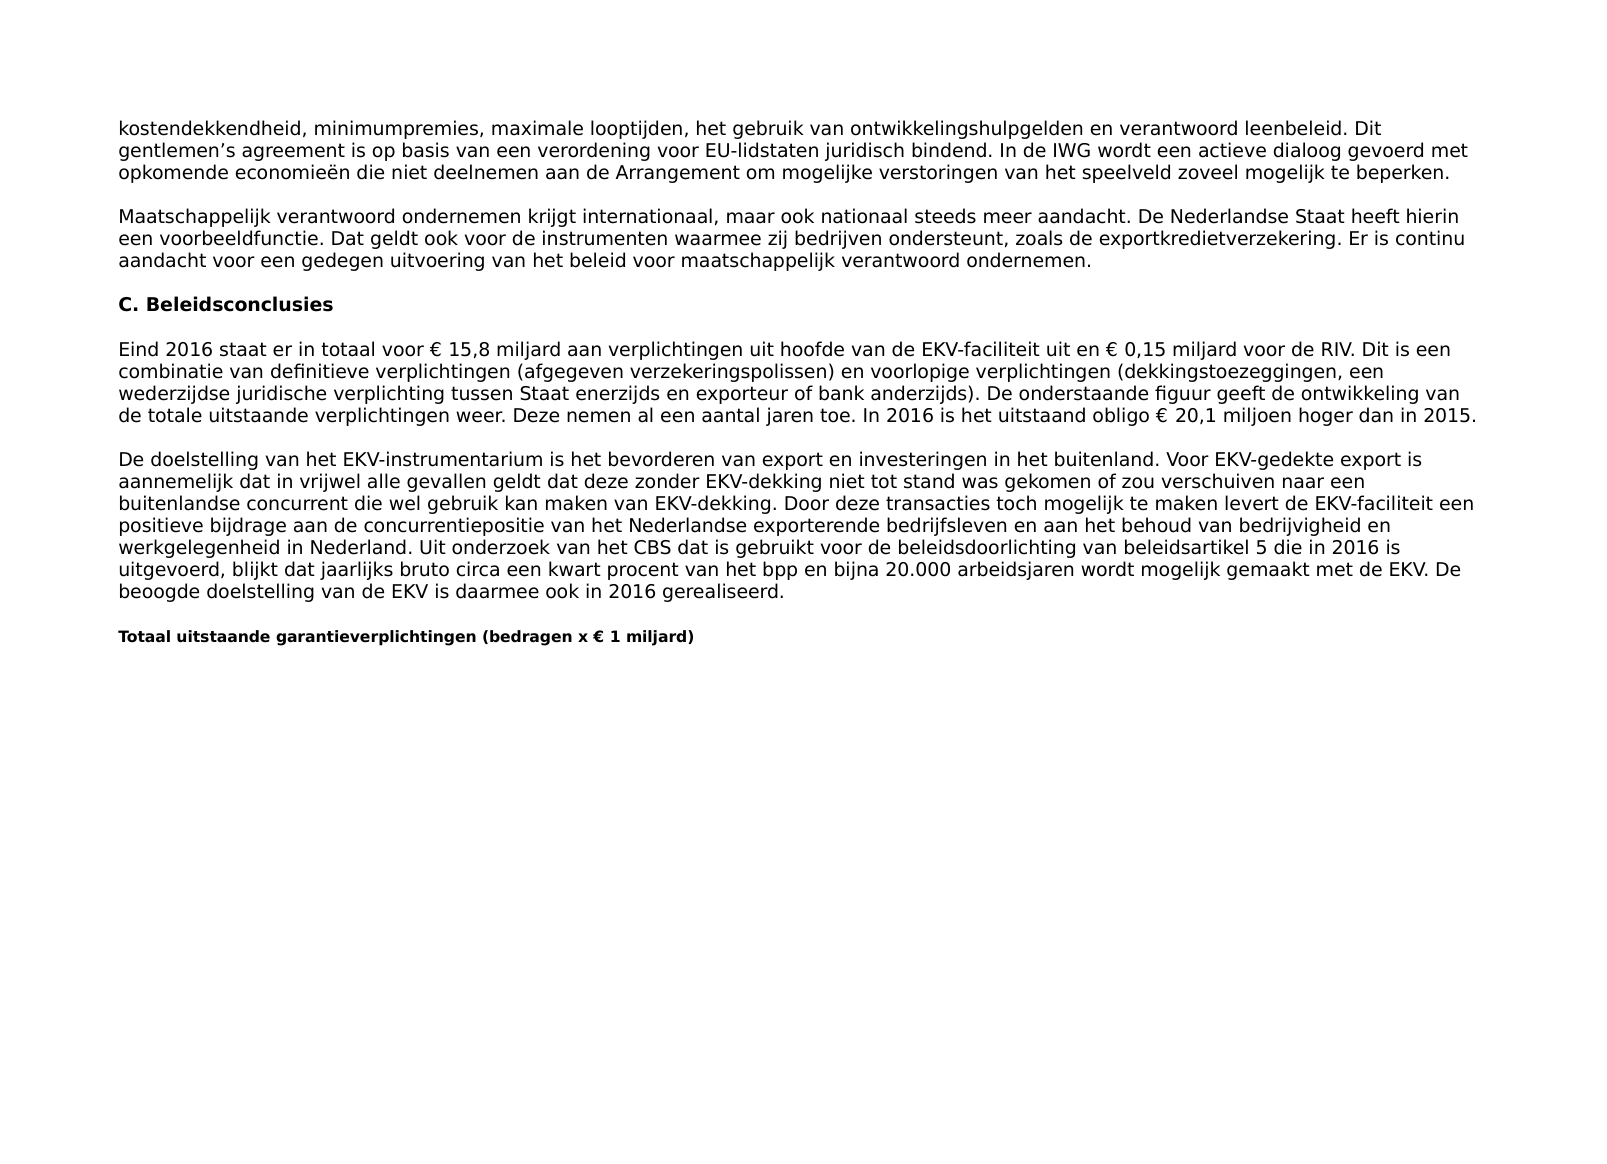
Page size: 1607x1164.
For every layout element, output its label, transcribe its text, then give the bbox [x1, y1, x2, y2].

text Eind 2016 staat er in totaal voor € 15,8 miljard aan verplichtingen uit hoofde van de EKV-faciliteit uit en € 0,15 miljard voor de RIV. Dit is een combinatie van definitieve verplichtingen (afgegeven verzekeringspolissen) en voorlopige verplichtingen (dekkingstoezeggingen, een wederzijdse juridische verplichting tussen Staat enerzijds en exporteur of bank anderzijds). De onderstaande figuur geeft de ontwikkeling van de totale uitstaande verplichtingen weer. Deze nemen al een aantal jaren toe. In 2016 is het uitstaand obligo € 20,1 miljoen hoger dan in 2015. [118, 338, 1488, 426]
text De doelstelling van het EKV-instrumentarium is het bevorderen van export en investeringen in het buitenland. Voor EKV-gedekte export is aannemelijk dat in vrijwel alle gevallen geldt dat deze zonder EKV-dekking niet tot stand was gekomen of zou verschuiven naar een buitenlandse concurrent die wel gebruik kan maken van EKV-dekking. Door deze transacties toch mogelijk te maken levert de EKV-faciliteit een positieve bijdrage aan de concurrentiepositie van het Nederlandse exporterende bedrijfsleven en aan het behoud van bedrijvigheid en werkgelegenheid in Nederland. Uit onderzoek van het CBS dat is gebruikt voor de beleidsdoorlichting van beleidsartikel 5 die in 2016 is uitgevoerd, blijkt dat jaarlijks bruto circa een kwart procent van het bpp en bijna 20.000 arbeidsjaren wordt mogelijk gemaakt met de EKV. De beoogde doelstelling van de EKV is daarmee ook in 2016 gerealiseerd. [118, 449, 1488, 602]
text Maatschappelijk verantwoord ondernemen krijgt internationaal, maar ook nationaal steeds meer aandacht. De Nederlandse Staat heeft hierin een voorbeeldfunctie. Dat geldt ook voor de instrumenten waarmee zij bedrijven ondersteunt, zoals de exportkredietverzekering. Er is continu aandacht voor een gedegen uitvoering van het beleid voor maatschappelijk verantwoord ondernemen. [118, 206, 1488, 272]
subtitle C. Beleidsconclusies [118, 294, 1488, 316]
text kostendekkendheid, minimumpremies, maximale looptijden, het gebruik van ontwikkelingshulpgelden en verantwoord leenbeleid. Dit gentlemen’s agreement is op basis van een verordening voor EU-lidstaten juridisch bindend. In de IWG wordt een actieve dialoog gevoerd met opkomende economieën die niet deelnemen aan de Arrangement om mogelijke verstoringen van het speelveld zoveel mogelijk te beperken. [118, 118, 1488, 184]
text Totaal uitstaande garantieverplichtingen (bedragen x € 1 miljard) [118, 628, 738, 647]
